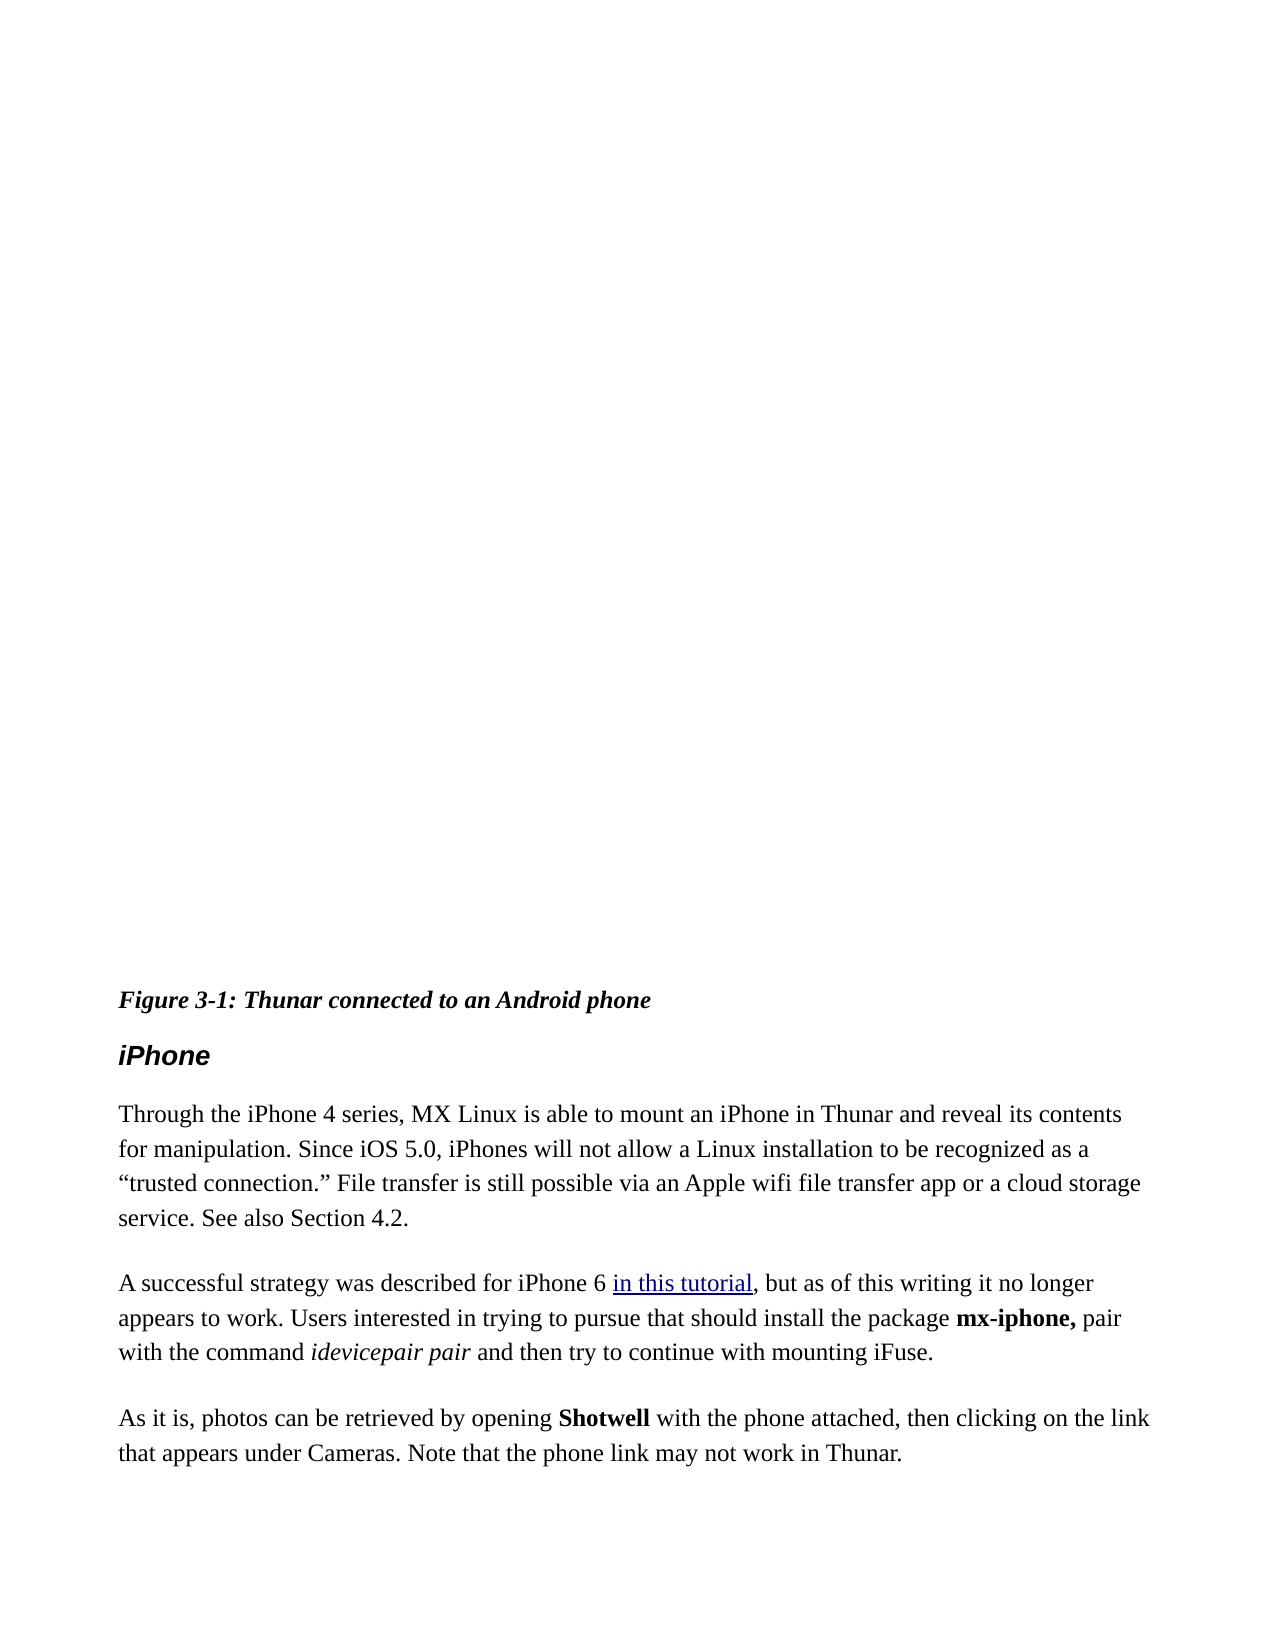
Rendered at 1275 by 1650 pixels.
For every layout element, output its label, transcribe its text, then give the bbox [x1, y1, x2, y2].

text Figure 3-1: Thunar connected to an Android phone [118, 986, 1157, 1014]
text Through the iPhone 4 series, MX Linux is able to mount an iPhone in Thunar and reveal its contents for manipulation. Since iOS 5.0, iPhones will not allow a Linux installation to be recognized as a “trusted connection.” File transfer is still possible via an Apple wifi file transfer app or a cloud storage service. See also Section 4.2. [118, 1099, 1157, 1231]
text As it is, photos can be retrieved by opening Shotwell with the phone attached, then clicking on the link that appears under Cameras. Note that the phone link may not work in Thunar. [118, 1403, 1157, 1466]
text A successful strategy was described for iPhone 6 in this tutorial, but as of this writing it no longer appears to work. Users interested in trying to pursue that should install the package mx-iphone, pair with the command idevicepair pair and then try to continue with mounting iFuse. [118, 1268, 1157, 1366]
subtitle iPhone [118, 1039, 1157, 1071]
